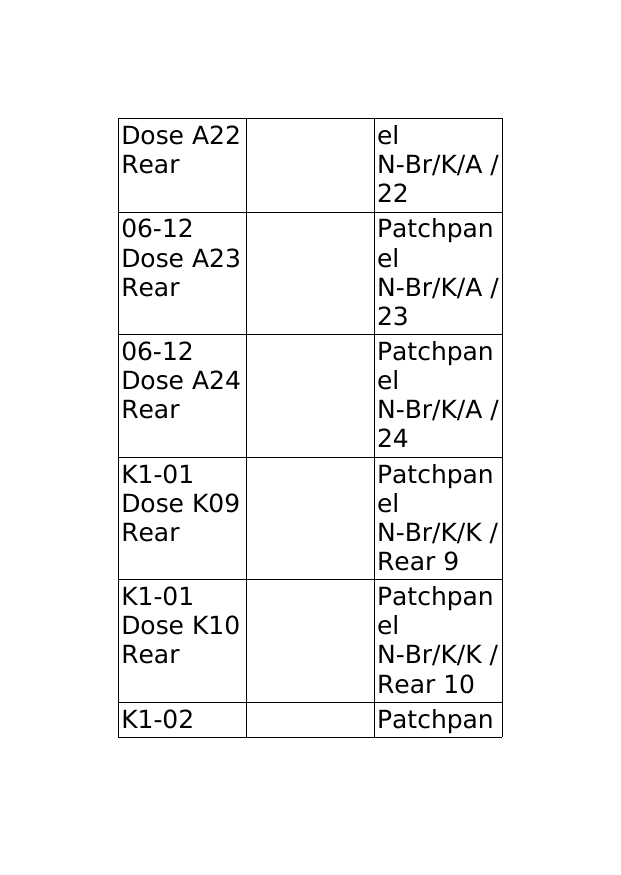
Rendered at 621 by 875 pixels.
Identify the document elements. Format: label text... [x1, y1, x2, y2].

table_cell 06-12 Dose A23 Rear [119, 213, 246, 334]
table_cell Patchpanel N-Br/K/K / Rear 10 [375, 580, 502, 702]
table_cell Patchpanel N-Br/K/A / 23 [375, 213, 502, 334]
table_cell [247, 119, 374, 212]
table_cell Patchpanel N-Br/K/K / Rear 9 [375, 458, 502, 579]
table_cell 06-12 Dose A24 Rear [119, 335, 246, 457]
table_cell [247, 580, 374, 702]
table_cell K1-01 Dose K10 Rear [119, 580, 246, 702]
table_cell [247, 213, 374, 334]
table_cell [247, 703, 374, 737]
table_cell el N-Br/K/A / 22 [375, 119, 502, 212]
table_cell Dose A22 Rear [119, 119, 246, 212]
table_cell Patchpanel N-Br/K/A / 24 [375, 335, 502, 457]
table_cell K1-02 [119, 703, 246, 737]
table_cell Patchpan [375, 703, 502, 737]
table_cell K1-01 Dose K09 Rear [119, 458, 246, 579]
table_cell [247, 458, 374, 579]
table_cell [247, 335, 374, 457]
